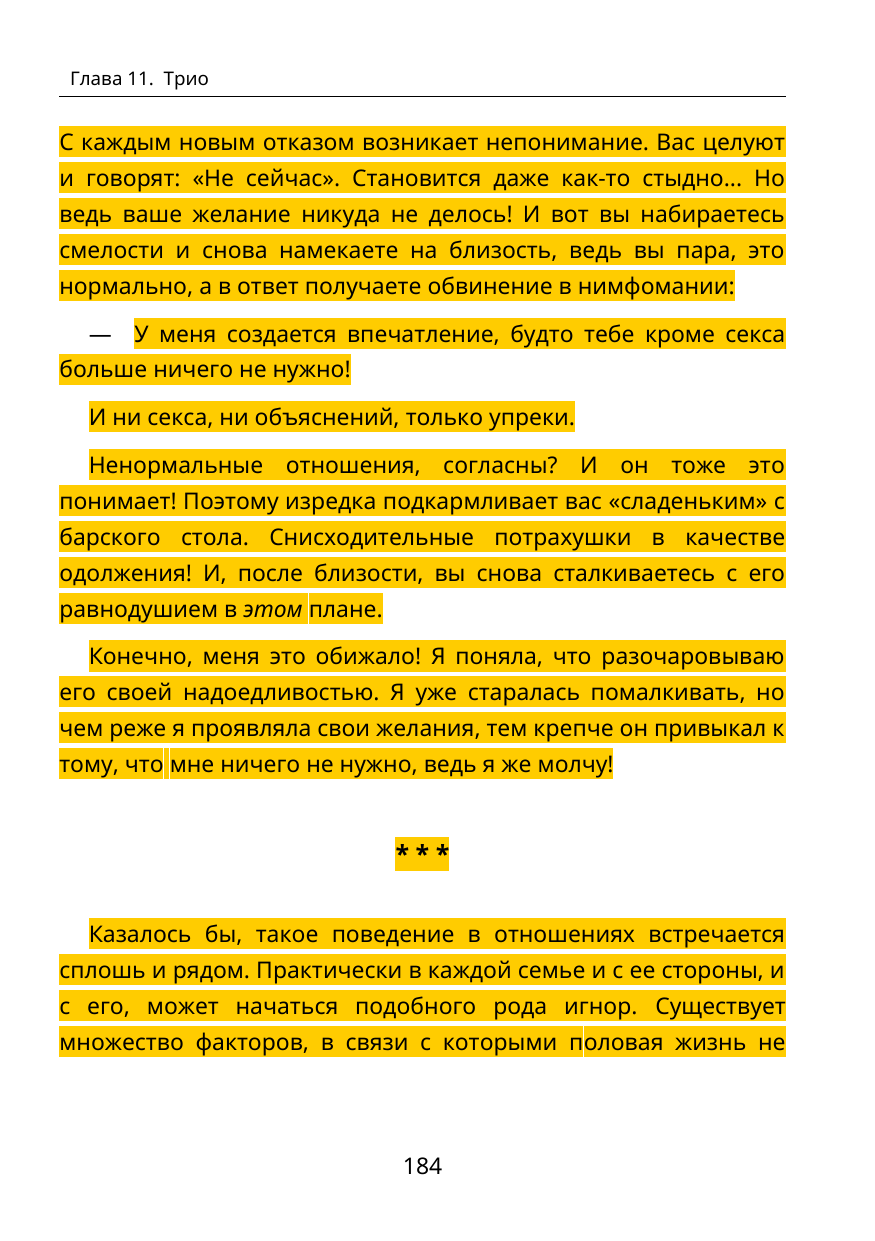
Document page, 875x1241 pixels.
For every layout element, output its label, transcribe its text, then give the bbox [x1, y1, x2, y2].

text И ни секса, ни объяснений, только упреки. [59, 401, 786, 432]
text С каждым новым отказом возникает непонимание. Вас целуют и говорят: «Не сейчас». Становится даже как-то стыдно... Но ведь ваше желание никуда не делось! И вот вы набираетесь смелости и снова намекаете на близость, ведь вы пара, это нормально, а в ответ получаете обвинение в нимфомании: [59, 126, 786, 301]
list У меня создается впечатление, будто тебе кроме секса больше ничего не нужно! [59, 317, 786, 385]
text Ненормальные отношения, согласны? И он тоже это понимает! Поэтому изредка подкармливает вас «сладеньким» с барского стола. Снисходительные потрахушки в качестве одолжения! И, после близости, вы снова сталкиваетесь с его равнодушием в этом плане. [59, 449, 786, 624]
text Казалось бы, такое поведение в отношениях встречается сплошь и рядом. Практически в каждой семье и с ее стороны, и с его, может начаться подобного рода игнор. Существует множество факторов, в связи с которыми половая жизнь не [59, 918, 786, 1057]
subtitle * * * [59, 837, 786, 871]
text Конечно, меня это обижало! Я поняла, что разочаровываю его своей надоедливостью. Я уже старалась помалкивать, но чем реже я проявляла свои желания, тем крепче он привыкал к тому, что мне ничего не нужно, ведь я же молчу! [59, 640, 786, 779]
